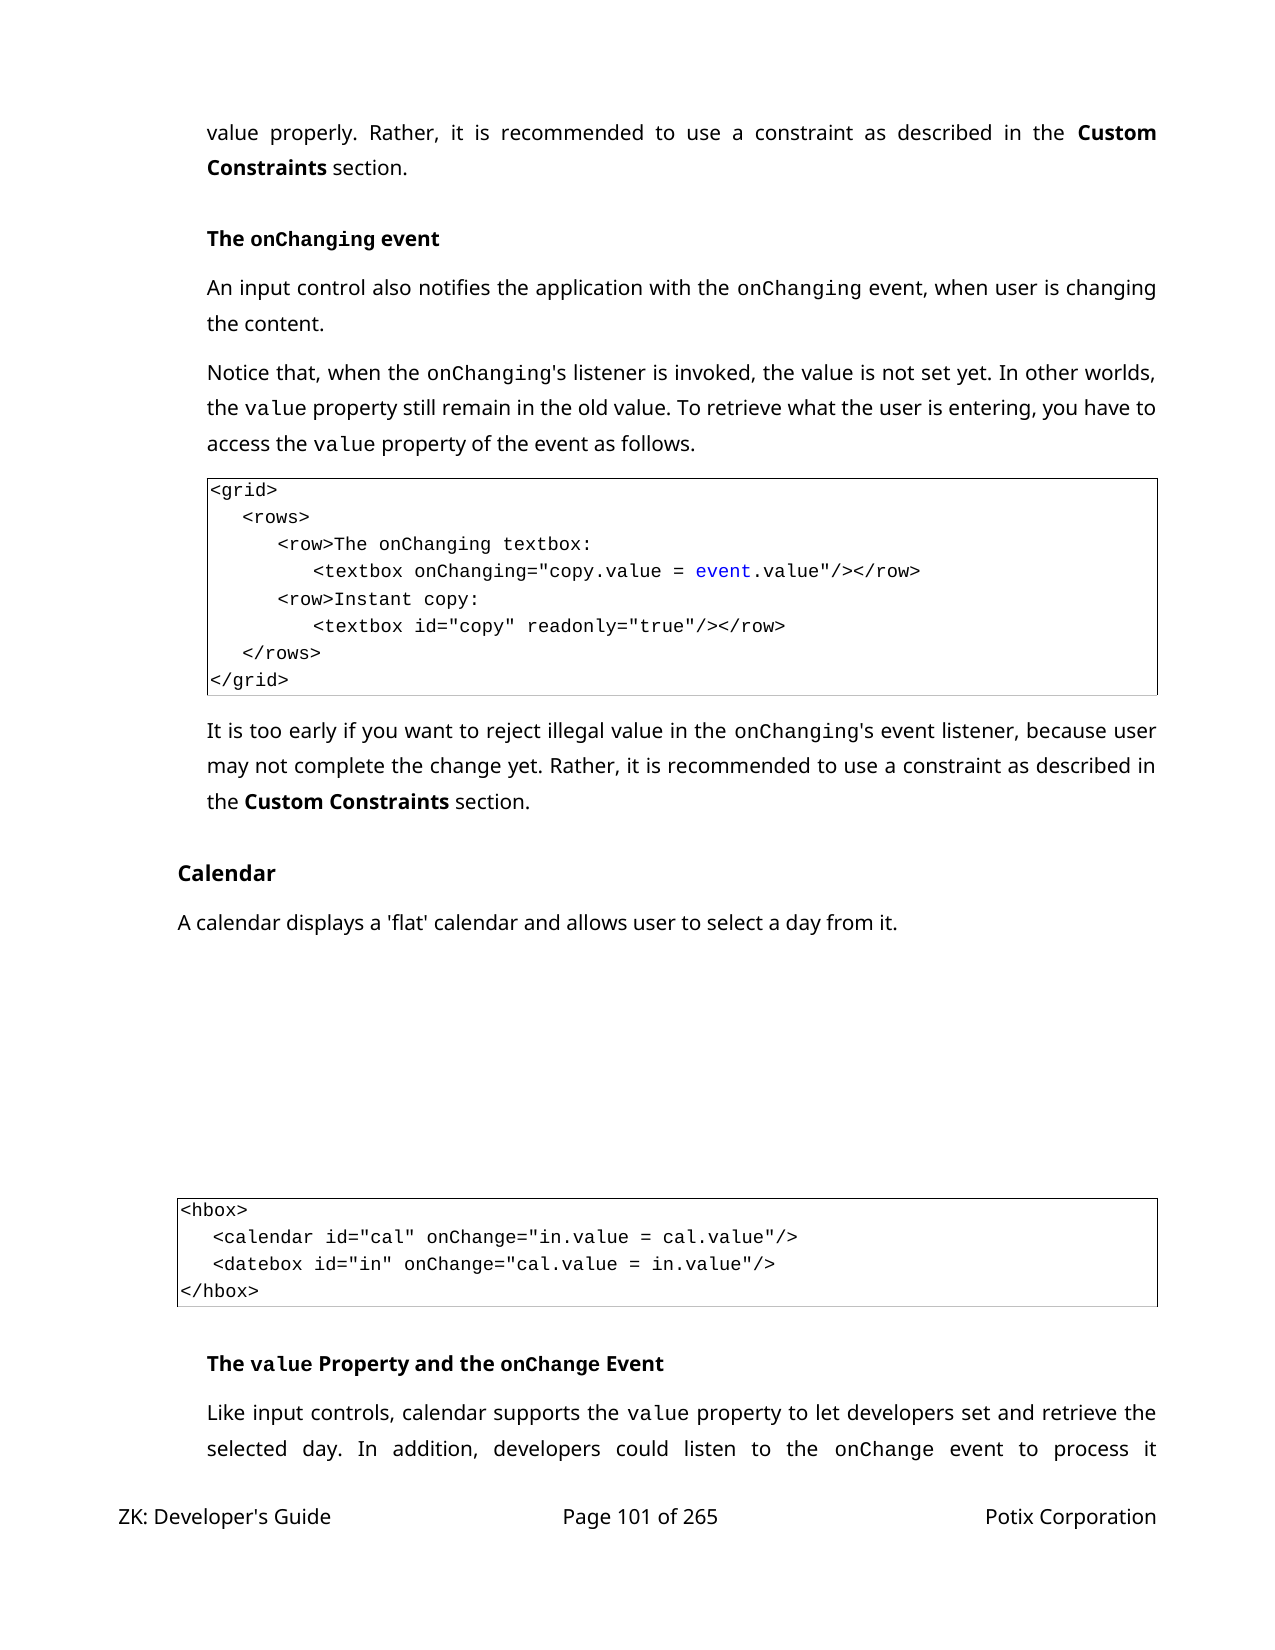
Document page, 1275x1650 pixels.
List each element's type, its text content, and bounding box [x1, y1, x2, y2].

subtitle Calendar [177, 857, 1157, 887]
text Like input controls, calendar supports the value property to let developers set and retrieve the selected day. In addition, developers could listen to the onChange event to process it [207, 1398, 1157, 1462]
text </rows> [208, 641, 1157, 665]
text <row>The onChanging textbox: [208, 532, 1157, 556]
text <textbox id="copy" readonly="true"/></row> [208, 614, 1157, 638]
text It is too early if you want to reject illegal value in the onChanging's event listener, because user may not complete the change yet. Rather, it is recommended to use a constraint as described in the Custom Constraints section. [207, 716, 1157, 815]
text <hbox> [178, 1199, 1157, 1222]
text <rows> [208, 505, 1157, 529]
text </hbox> [178, 1279, 1157, 1306]
text </grid> [208, 668, 1157, 695]
subtitle The onChanging event [207, 224, 1157, 253]
text <row>Instant copy: [208, 587, 1157, 611]
text value properly. Rather, it is recommended to use a constraint as described in the Custom Constraints section. [207, 118, 1157, 182]
text A calendar displays a 'flat' calendar and allows user to select a day from it. [177, 908, 1157, 936]
subtitle The value Property and the onChange Event [207, 1349, 1157, 1378]
text <datebox id="in" onChange="cal.value = in.value"/> [178, 1252, 1157, 1276]
text Notice that, when the onChanging's listener is invoked, the value is not set yet. In other worlds, the value property still remain in the old value. To retrieve what the user is entering, you have to access the value property of the event as follows. [207, 358, 1157, 457]
text An input control also notifies the application with the onChanging event, when user is changing the content. [207, 273, 1157, 337]
text <grid> [208, 479, 1157, 502]
text <calendar id="cal" onChange="in.value = cal.value"/> [178, 1225, 1157, 1249]
text <textbox onChanging="copy.value = event.value"/></row> [208, 559, 1157, 584]
